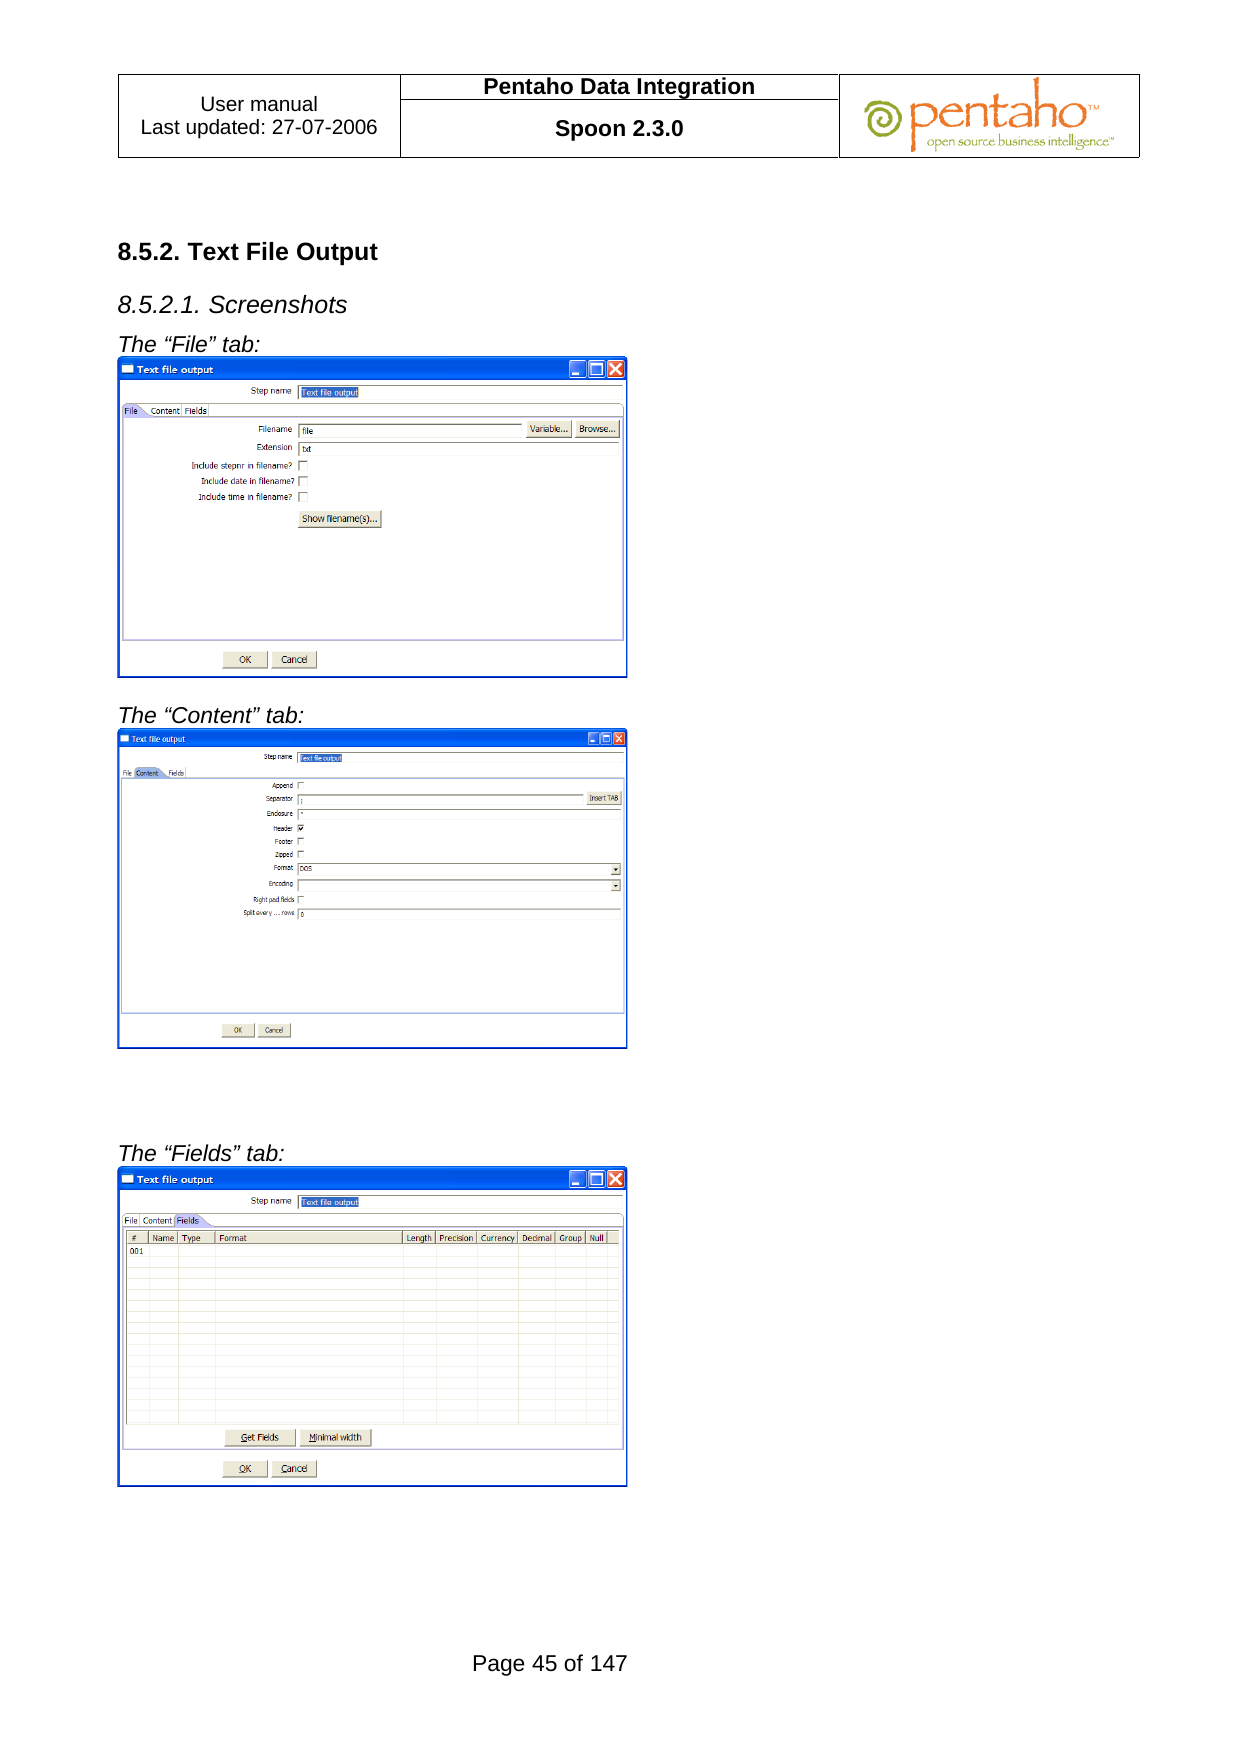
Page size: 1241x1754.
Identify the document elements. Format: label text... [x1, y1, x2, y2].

text The “File” tab: [117, 331, 1137, 357]
picture [117, 356, 628, 678]
picture [117, 1166, 628, 1487]
picture [117, 728, 628, 1049]
text The “Content” tab: [117, 703, 1137, 728]
subtitle Text File Output [117, 238, 1137, 266]
subtitle Screenshots [117, 291, 1137, 319]
text The “Fields” tab: [117, 1141, 1137, 1166]
